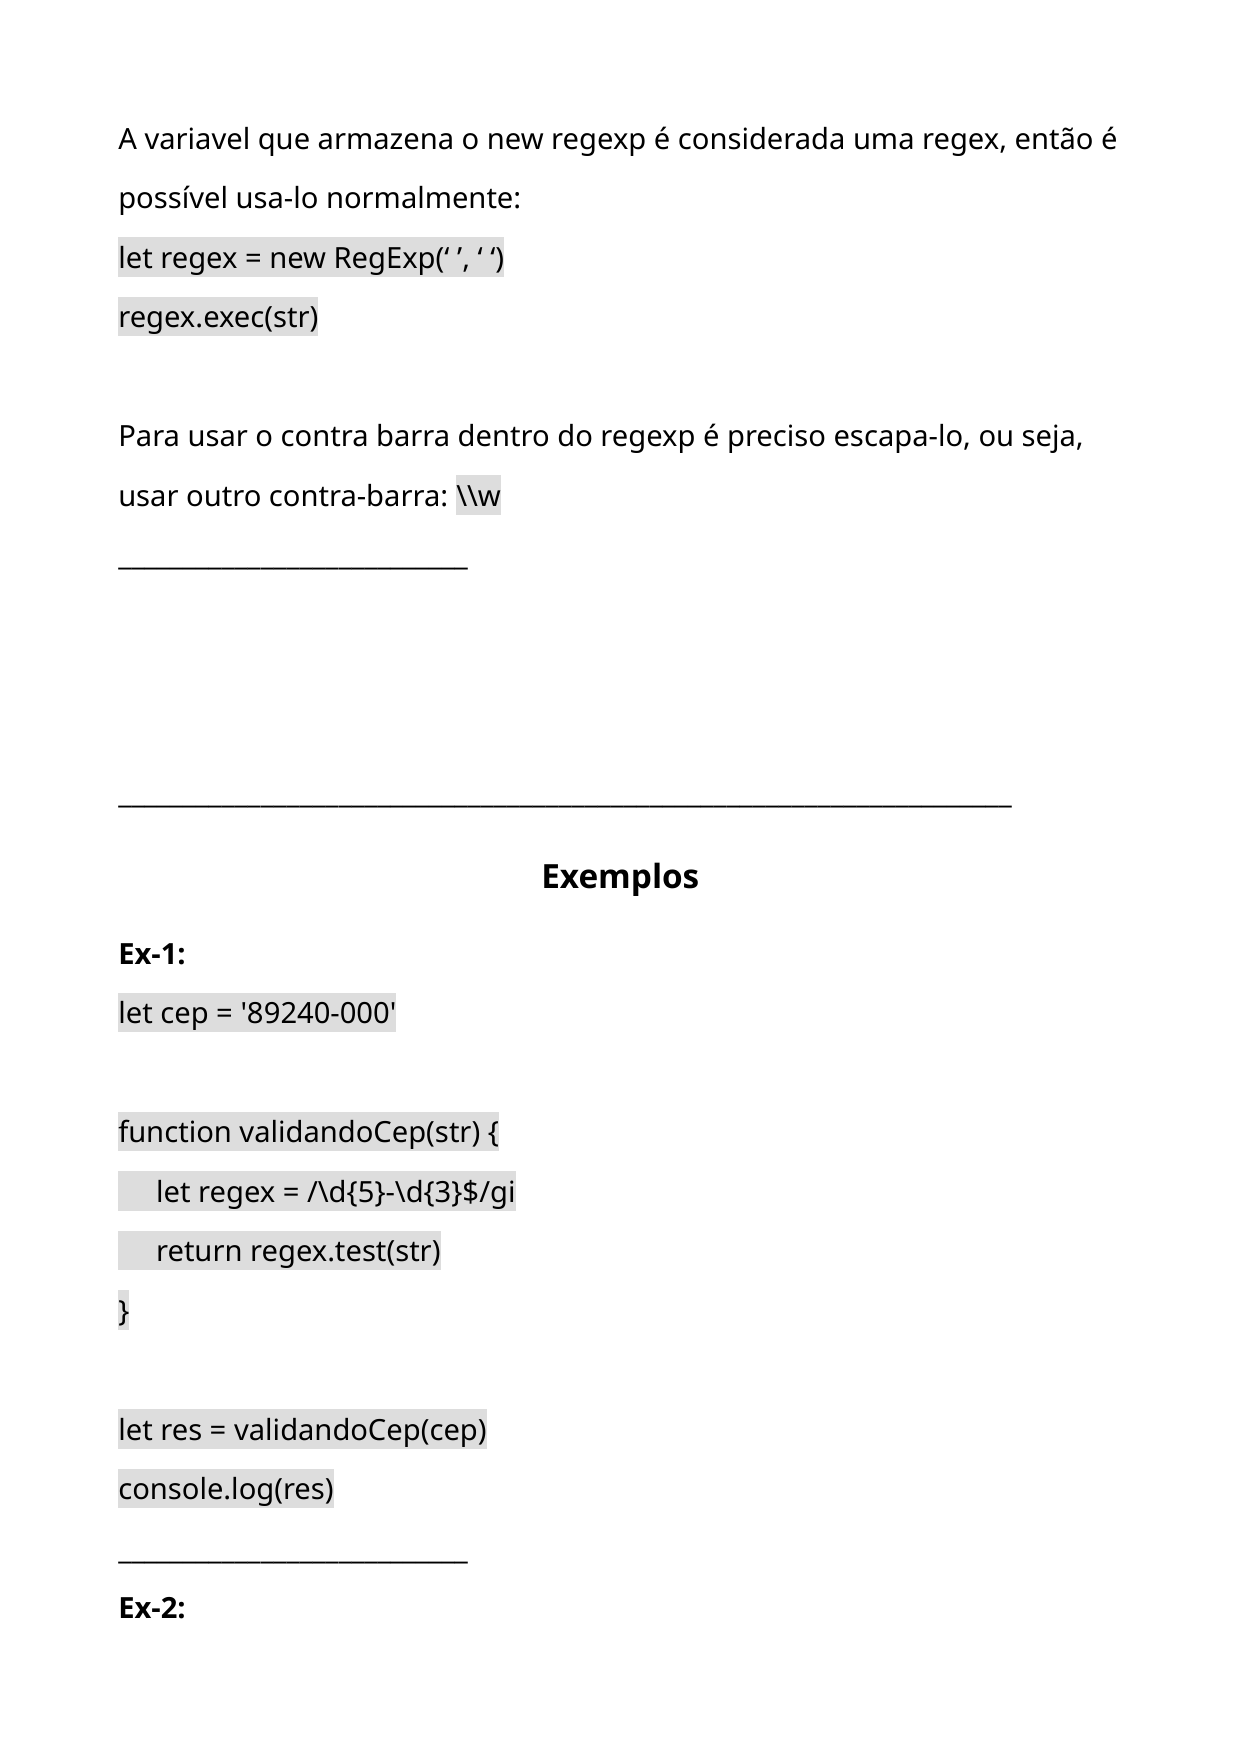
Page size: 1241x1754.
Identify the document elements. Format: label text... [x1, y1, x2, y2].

text Ex-2: [118, 1588, 1122, 1627]
text return regex.test(str) [118, 1231, 1122, 1270]
text ___________________________ [118, 1528, 1122, 1568]
subtitle Exemplos [118, 853, 1122, 898]
text ___________________________ [118, 534, 1122, 574]
text console.log(res) [118, 1469, 1122, 1508]
text let regex = new RegExp(‘ ’, ‘ ‘) [118, 237, 1122, 277]
text _____________________________________________________________________ [118, 772, 1122, 812]
text let regex = /\d{5}-\d{3}$/gi [118, 1171, 1122, 1211]
text } [118, 1290, 1122, 1330]
text A variavel que armazena o new regexp é considerada uma regex, então é possível usa-lo normalmente: [118, 118, 1122, 217]
text Para usar o contra barra dentro do regexp é preciso escapa-lo, ou seja, usar outro contra-barra: \\w [118, 416, 1122, 515]
text function validandoCep(str) { [118, 1112, 1122, 1151]
text let res = validandoCep(cep) [118, 1409, 1122, 1449]
text Ex-1: [118, 933, 1122, 973]
text let cep = '89240-000' [118, 993, 1122, 1032]
text regex.exec(str) [118, 297, 1122, 336]
